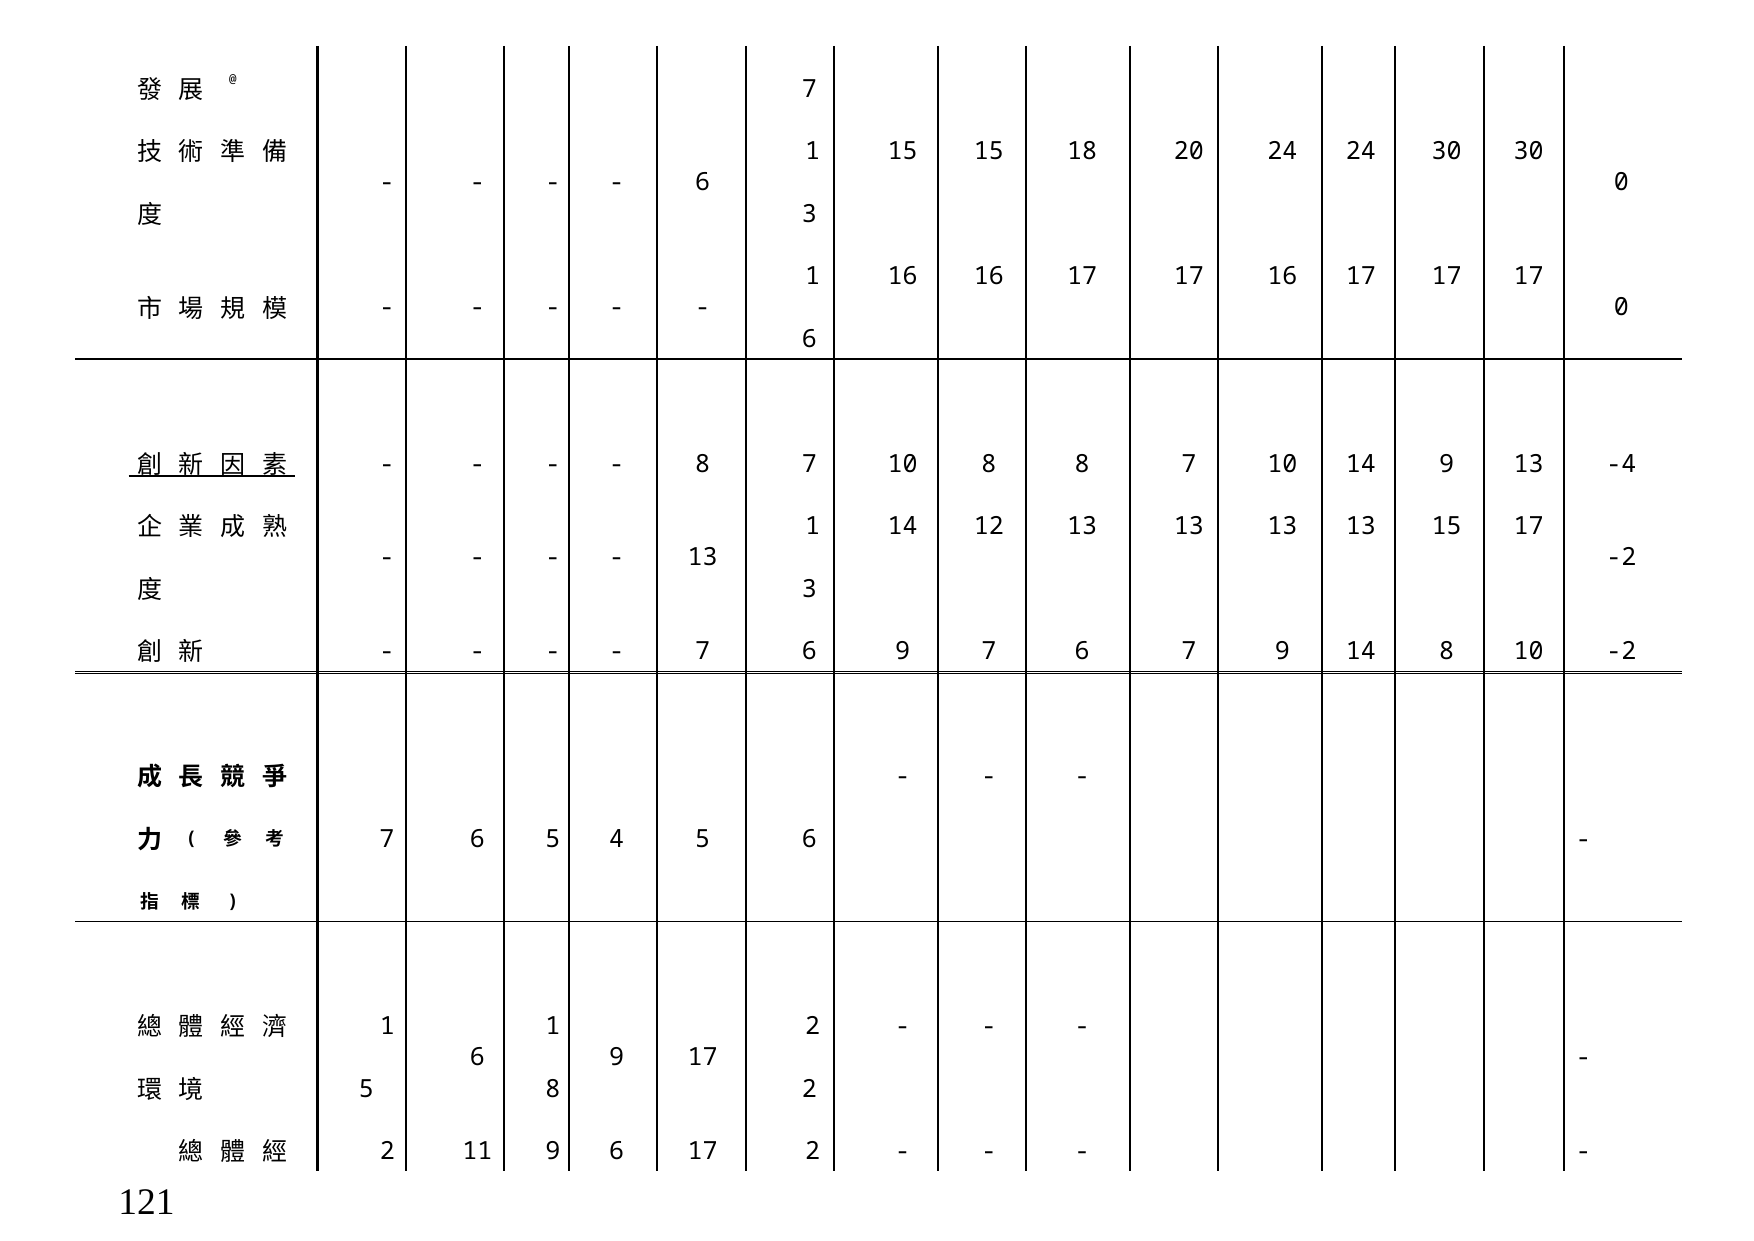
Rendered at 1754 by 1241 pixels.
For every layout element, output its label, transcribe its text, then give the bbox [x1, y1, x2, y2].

table_cell 8 [1396, 608, 1483, 671]
table_cell 2 [319, 1108, 405, 1171]
table_cell 6 [570, 1108, 656, 1171]
table_cell - [658, 233, 745, 358]
table_cell - [505, 360, 568, 483]
table_cell - [407, 483, 503, 608]
table_cell - [939, 922, 1025, 1108]
table_cell 17 [1027, 233, 1129, 358]
table_cell - [835, 674, 937, 921]
table_cell [1219, 46, 1321, 108]
table_cell - [1027, 922, 1129, 1108]
table_cell 24 [1219, 108, 1321, 233]
table_cell 9 [570, 922, 656, 1108]
table_cell 17 [658, 922, 745, 1108]
table_cell [1027, 46, 1129, 108]
table_cell [1485, 1108, 1563, 1171]
table_cell 30 [1485, 108, 1563, 233]
table_cell 17 [1131, 233, 1217, 358]
table_cell 16 [835, 233, 937, 358]
table_cell 8 [658, 360, 745, 483]
table_cell 16 [939, 233, 1025, 358]
table_cell 22 [747, 922, 833, 1108]
table_cell [1323, 46, 1394, 108]
table_cell - [407, 608, 503, 671]
table_cell - [939, 674, 1025, 921]
table_cell [1131, 46, 1217, 108]
table_cell 30 [1396, 108, 1483, 233]
table_cell 創新 [75, 608, 316, 671]
table_cell 7 [1131, 360, 1217, 483]
table_cell 0 [1565, 108, 1682, 233]
table_cell [835, 46, 937, 108]
table_cell [1323, 922, 1394, 1108]
table_cell - [407, 360, 503, 483]
table_cell [939, 46, 1025, 108]
table_cell 創新因素 [75, 360, 316, 483]
table_cell 20 [1131, 108, 1217, 233]
table_cell - [570, 233, 656, 358]
table_cell 5 [505, 674, 568, 921]
table_cell 15 [939, 108, 1025, 233]
table_cell [1219, 1108, 1321, 1171]
table_cell 17 [1396, 233, 1483, 358]
table_cell [1323, 674, 1394, 921]
table_cell - [319, 46, 405, 108]
table_cell -4 [1565, 360, 1682, 483]
table_cell 16 [1219, 233, 1321, 358]
table_cell 7 [747, 360, 833, 483]
table_cell [1485, 922, 1563, 1108]
table_cell 發展@ [75, 46, 316, 108]
table_cell - [835, 1108, 937, 1171]
table_cell 7 [939, 608, 1025, 671]
table_cell 成長競爭力(參考指標) [75, 674, 316, 921]
table_cell - [407, 233, 503, 358]
table_cell - [1565, 922, 1682, 1108]
table_cell [1565, 46, 1682, 108]
table_cell 17 [1485, 483, 1563, 608]
table_cell 13 [1323, 483, 1394, 608]
table_cell - [319, 233, 405, 358]
table_cell [1131, 674, 1217, 921]
table_cell - [407, 46, 503, 108]
table_cell 6 [407, 674, 503, 921]
table_cell - [570, 360, 656, 483]
table_cell 7 [747, 46, 833, 108]
table_cell 15 [835, 108, 937, 233]
table_cell - [1027, 1108, 1129, 1171]
table_cell 10 [1485, 608, 1563, 671]
table_cell - [505, 108, 568, 233]
table_cell [1396, 922, 1483, 1108]
table_cell 總體經濟環境 [75, 922, 316, 1108]
table_cell 15 [319, 922, 405, 1108]
table_cell [1396, 46, 1483, 108]
table_cell [1485, 46, 1563, 108]
table_cell 13 [747, 108, 833, 233]
table_cell [1485, 674, 1563, 921]
table_cell 6 [747, 608, 833, 671]
table_cell 17 [1485, 233, 1563, 358]
table_cell 16 [747, 233, 833, 358]
table_cell - [319, 360, 405, 483]
table_cell 18 [1027, 108, 1129, 233]
table_cell - [570, 108, 656, 233]
table_cell [1219, 922, 1321, 1108]
table_cell 4 [570, 674, 656, 921]
table_cell 24 [1323, 108, 1394, 233]
table_cell 6 [658, 108, 745, 233]
table_cell [1396, 1108, 1483, 1171]
table_cell 7 [319, 674, 405, 921]
table_cell - [1565, 1108, 1682, 1171]
table_cell 企業成熟度 [75, 483, 316, 608]
table_cell - [407, 108, 503, 233]
table_cell 14 [835, 483, 937, 608]
table_cell - [658, 46, 745, 108]
table_cell 市場規模 [75, 233, 316, 358]
table_cell 7 [658, 608, 745, 671]
table_cell - [319, 608, 405, 671]
table_cell 2 [747, 1108, 833, 1171]
table_cell 8 [1027, 360, 1129, 483]
table_cell - [319, 108, 405, 233]
table_cell -2 [1565, 483, 1682, 608]
table_cell 8 [939, 360, 1025, 483]
table_cell 9 [505, 1108, 568, 1171]
table_cell - [570, 608, 656, 671]
table_cell 11 [407, 1108, 503, 1171]
table_cell 12 [939, 483, 1025, 608]
table_cell - [1027, 674, 1129, 921]
table_cell [1131, 922, 1217, 1108]
table_cell 9 [1219, 608, 1321, 671]
table_cell [1396, 674, 1483, 921]
table_cell 17 [1323, 233, 1394, 358]
table_cell - [939, 1108, 1025, 1171]
table_cell [1131, 1108, 1217, 1171]
table_cell 6 [747, 674, 833, 921]
table_cell 14 [1323, 360, 1394, 483]
table_cell 14 [1323, 608, 1394, 671]
table_cell - [505, 608, 568, 671]
table_cell - [1565, 674, 1682, 921]
table_cell 13 [658, 483, 745, 608]
table_cell - [319, 483, 405, 608]
table_cell 9 [835, 608, 937, 671]
table_cell - [570, 46, 656, 108]
table_cell 17 [658, 1108, 745, 1171]
table_cell 13 [1485, 360, 1563, 483]
table_cell 技術準備度 [75, 108, 316, 233]
table_cell - [505, 483, 568, 608]
table_cell - [835, 922, 937, 1108]
table_cell [1323, 1108, 1394, 1171]
table_cell 7 [1131, 608, 1217, 671]
table_cell 總體經 [75, 1108, 316, 1171]
table_cell 0 [1565, 233, 1682, 358]
table_cell 13 [1131, 483, 1217, 608]
table_cell 10 [1219, 360, 1321, 483]
table_cell 10 [835, 360, 937, 483]
table_cell 13 [1219, 483, 1321, 608]
table_cell -2 [1565, 608, 1682, 671]
table_cell - [505, 233, 568, 358]
table_cell 6 [1027, 608, 1129, 671]
table_cell - [505, 46, 568, 108]
table_cell 15 [1396, 483, 1483, 608]
table_cell 18 [505, 922, 568, 1108]
table_cell [1219, 674, 1321, 921]
table_cell 5 [658, 674, 745, 921]
table_cell 13 [747, 483, 833, 608]
table_cell - [570, 483, 656, 608]
table_cell 6 [407, 922, 503, 1108]
table_cell 13 [1027, 483, 1129, 608]
table_cell 9 [1396, 360, 1483, 483]
